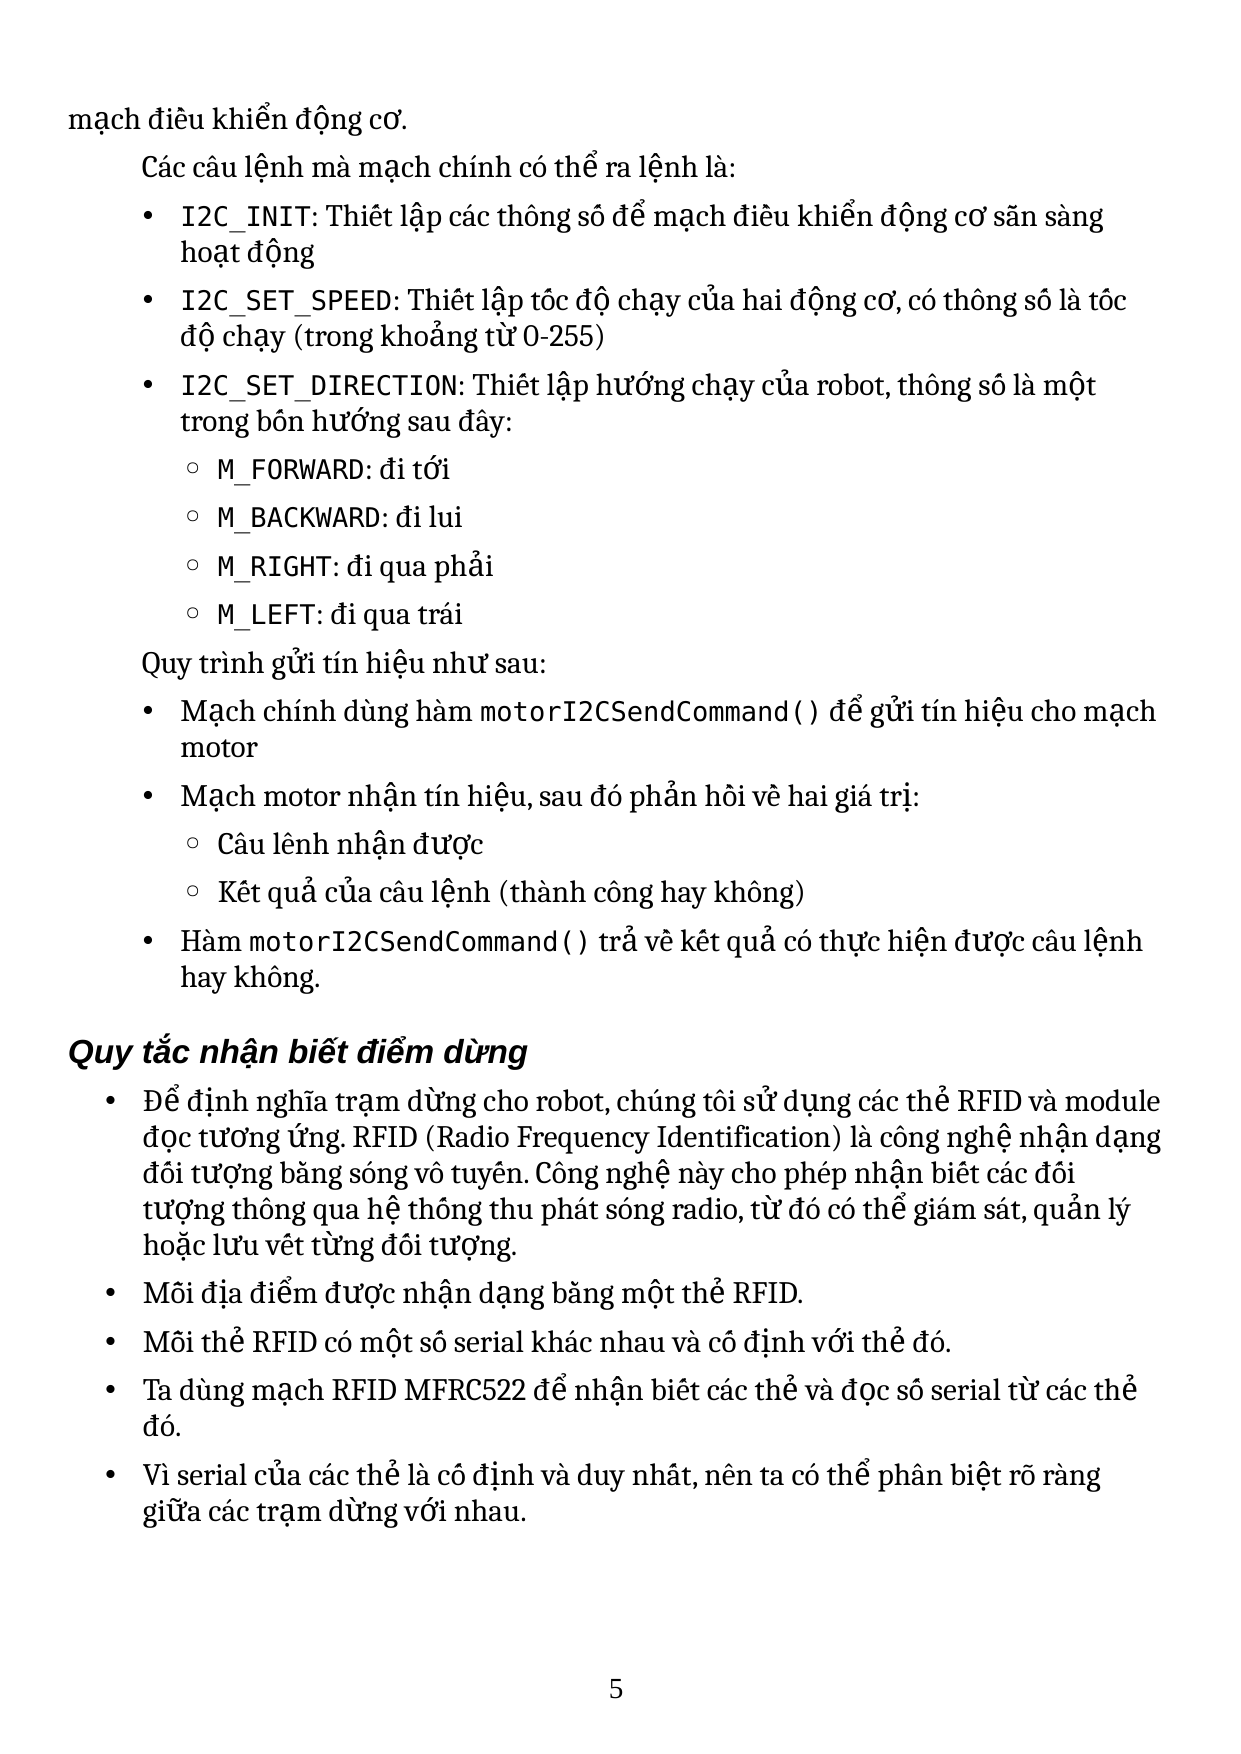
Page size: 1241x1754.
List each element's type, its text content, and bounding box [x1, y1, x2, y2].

text Các câu lệnh mà mạch chính có thể ra lệnh là: [68, 150, 1164, 186]
list Kết quả của câu lệnh (thành công hay không) [180, 875, 1164, 911]
list Mạch motor nhận tín hiệu, sau đó phản hồi về hai giá trị: [143, 778, 1164, 814]
text mạch điều khiển động cơ. [68, 101, 1164, 137]
list I2C_INIT: Thiết lập các thông số để mạch điều khiển động cơ sẵn sàng hoạt động [143, 198, 1164, 270]
list I2C_SET_DIRECTION: Thiết lập hướng chạy của robot, thông số là một trong bốn hướng sau đây: [143, 367, 1164, 439]
subtitle Quy tắc nhận biết điểm dừng [68, 1032, 1164, 1071]
list Hàm motorI2CSendCommand() trả về kết quả có thực hiện được câu lệnh hay không. [143, 923, 1164, 995]
list Mạch chính dùng hàm motorI2CSendCommand() để gửi tín hiệu cho mạch motor [143, 693, 1164, 765]
list M_RIGHT: đi qua phải [180, 548, 1164, 584]
list Ta dùng mạch RFID MFRC522 để nhận biết các thẻ và đọc số serial từ các thẻ đó. [105, 1372, 1164, 1444]
list M_LEFT: đi qua trái [180, 597, 1164, 632]
list Để định nghĩa trạm dừng cho robot, chúng tôi sử dụng các thẻ RFID và module đọc tương ứng. RFID (Radio Frequency Identification) là công nghệ nhận dạng đối tượng bằng sóng vô tuyến. Công nghệ này cho phép nhận biết các đối tượng thông qua hệ thống thu phát sóng radio, từ đó có thể giám sát, quản lý hoặc lưu vết từng đối tượng. [105, 1083, 1164, 1263]
list Mỗi thẻ RFID có một số serial khác nhau và cố định với thẻ đó. [105, 1324, 1164, 1360]
text Quy trình gửi tín hiệu như sau: [68, 645, 1164, 681]
list I2C_SET_SPEED: Thiết lập tốc độ chạy của hai động cơ, có thông số là tốc độ chạy (trong khoảng từ 0-255) [143, 282, 1164, 354]
list M_FORWARD: đi tới [180, 451, 1164, 487]
list M_BACKWARD: đi lui [180, 500, 1164, 536]
list Mỗi địa điểm được nhận dạng bằng một thẻ RFID. [105, 1276, 1164, 1312]
list Câu lênh nhận được [180, 826, 1164, 862]
list Vì serial của các thẻ là cố định và duy nhất, nên ta có thể phân biệt rõ ràng giữa các trạm dừng với nhau. [105, 1457, 1164, 1529]
